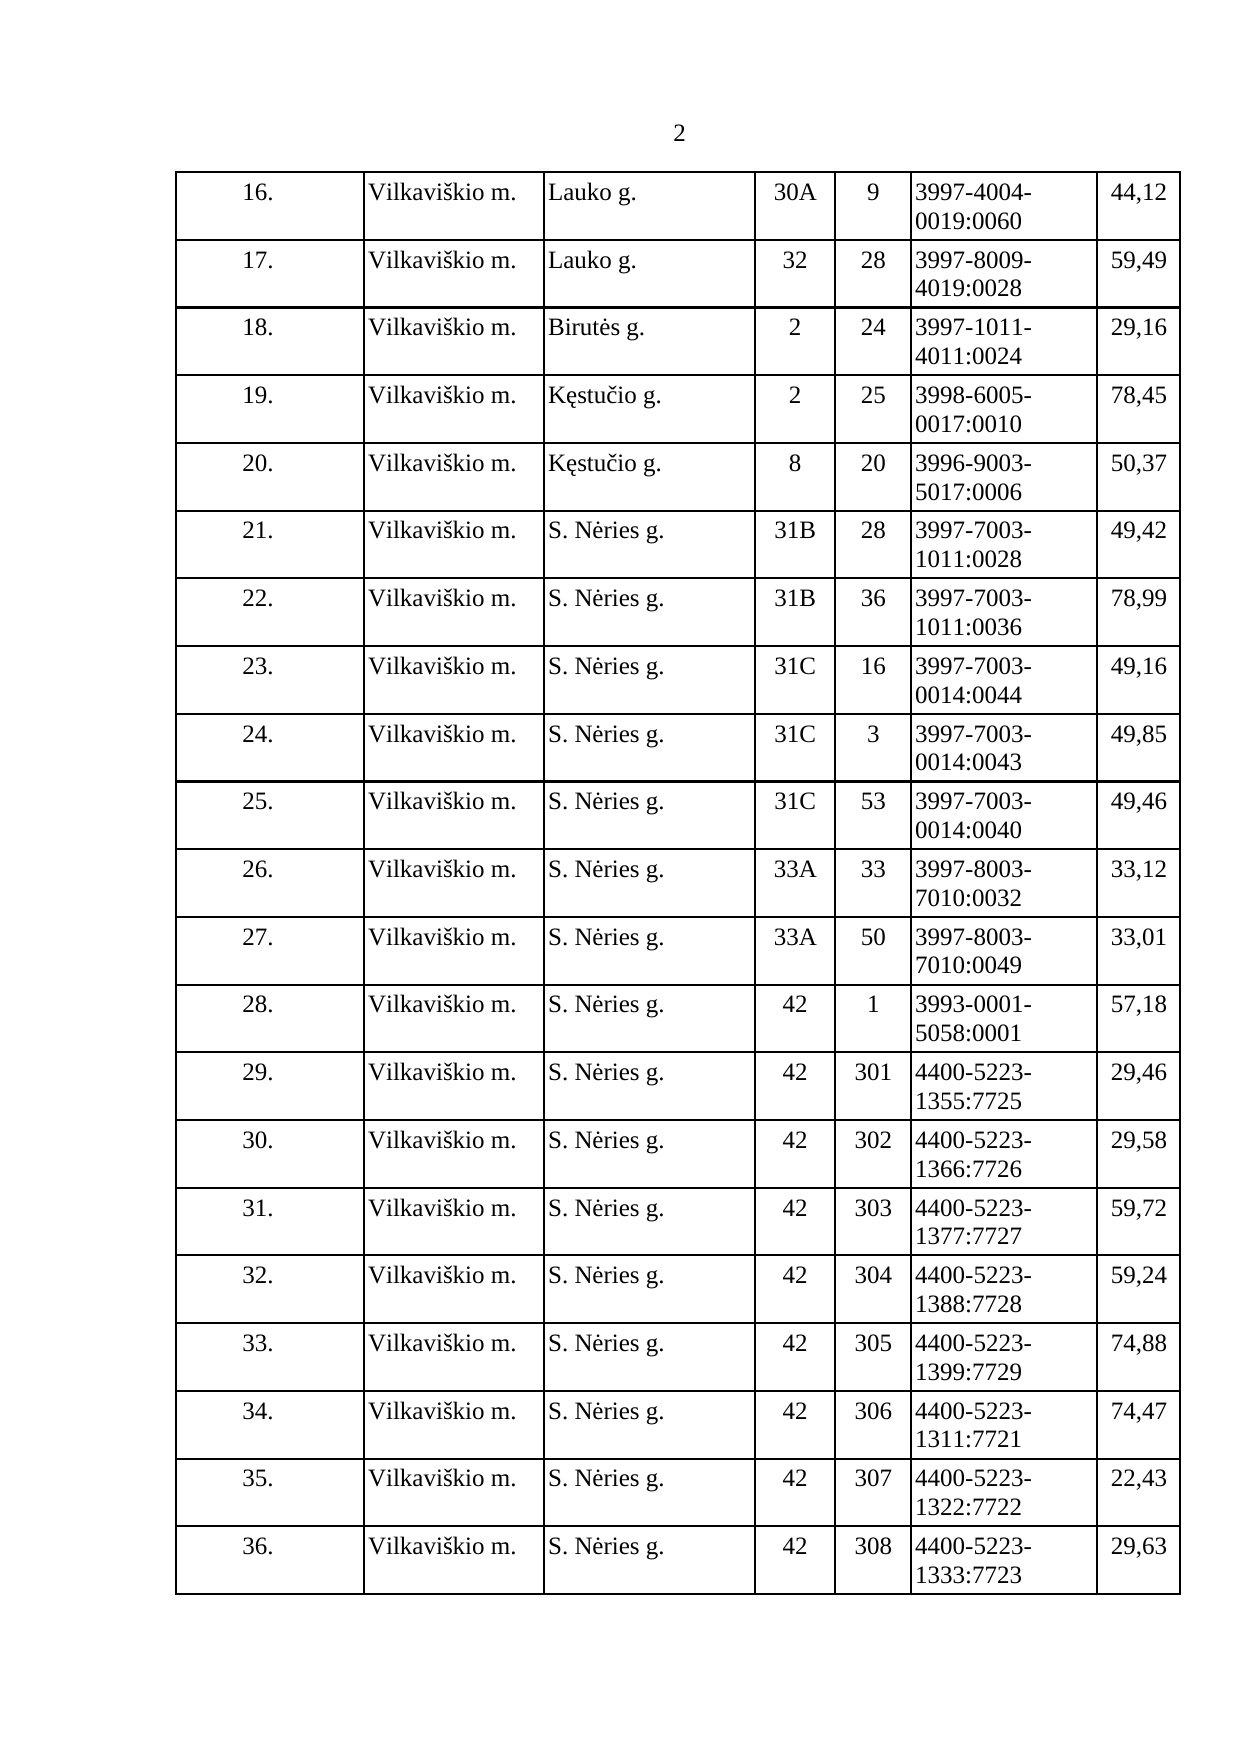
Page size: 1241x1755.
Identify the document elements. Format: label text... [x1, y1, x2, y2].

table_cell 16 [836, 647, 910, 713]
table_cell 20. [177, 444, 363, 509]
table_cell 50,37 [1098, 444, 1179, 509]
table_cell Vilkaviškio m. [365, 1121, 543, 1187]
table_cell 57,18 [1098, 986, 1179, 1051]
table_cell 3997-7003-1011:0036 [912, 579, 1096, 645]
table_cell 33 [836, 850, 910, 916]
table_cell S. Nėries g. [545, 783, 754, 848]
table_cell 44,12 [1098, 173, 1179, 239]
table_cell Vilkaviškio m. [365, 1324, 543, 1390]
table_cell 4400-5223-1355:7725 [912, 1053, 1096, 1119]
table_cell 4400-5223-1311:7721 [912, 1392, 1096, 1457]
table_cell Vilkaviškio m. [365, 1527, 543, 1593]
table_cell Lauko g. [545, 173, 754, 239]
table_cell 32 [756, 241, 834, 306]
table_cell 42 [756, 1189, 834, 1254]
table_cell 31. [177, 1189, 363, 1254]
table_cell 50 [836, 918, 910, 983]
table_cell 3997-7003-0014:0044 [912, 647, 1096, 713]
table_cell 34. [177, 1392, 363, 1457]
table_cell 74,47 [1098, 1392, 1179, 1457]
table_cell 59,24 [1098, 1256, 1179, 1322]
table_cell 53 [836, 783, 910, 848]
table_cell Vilkaviškio m. [365, 1256, 543, 1322]
table_cell S. Nėries g. [545, 647, 754, 713]
table_cell 31B [756, 512, 834, 577]
table_cell 33,12 [1098, 850, 1179, 916]
table_cell Vilkaviškio m. [365, 376, 543, 442]
table_cell Vilkaviškio m. [365, 986, 543, 1051]
table_cell 4400-5223-1377:7727 [912, 1189, 1096, 1254]
table_cell S. Nėries g. [545, 1324, 754, 1390]
table_cell Vilkaviškio m. [365, 783, 543, 848]
table_cell Vilkaviškio m. [365, 715, 543, 780]
table_cell 3997-8003-7010:0032 [912, 850, 1096, 916]
table_cell 3997-8009-4019:0028 [912, 241, 1096, 306]
table_cell 42 [756, 1053, 834, 1119]
table_cell 28. [177, 986, 363, 1051]
table_cell S. Nėries g. [545, 579, 754, 645]
table_cell 301 [836, 1053, 910, 1119]
table_cell 305 [836, 1324, 910, 1390]
table_cell 2 [756, 309, 834, 374]
table_cell 4400-5223-1399:7729 [912, 1324, 1096, 1390]
table_cell 49,85 [1098, 715, 1179, 780]
table_cell 78,99 [1098, 579, 1179, 645]
table_cell 30. [177, 1121, 363, 1187]
table_cell 3997-7003-0014:0043 [912, 715, 1096, 780]
table_cell S. Nėries g. [545, 715, 754, 780]
table_cell 9 [836, 173, 910, 239]
table_cell 28 [836, 512, 910, 577]
table_cell 36. [177, 1527, 363, 1593]
table_cell Vilkaviškio m. [365, 173, 543, 239]
table_cell 17. [177, 241, 363, 306]
table_cell 4400-5223-1333:7723 [912, 1527, 1096, 1593]
table_cell 25. [177, 783, 363, 848]
table_cell 3996-9003-5017:0006 [912, 444, 1096, 509]
table_cell Kęstučio g. [545, 444, 754, 509]
table_cell 26. [177, 850, 363, 916]
table_cell S. Nėries g. [545, 986, 754, 1051]
table_cell 3997-8003-7010:0049 [912, 918, 1096, 983]
table_cell Vilkaviškio m. [365, 850, 543, 916]
table_cell Vilkaviškio m. [365, 918, 543, 983]
table_cell 49,42 [1098, 512, 1179, 577]
table_cell 27. [177, 918, 363, 983]
table_cell 3997-1011-4011:0024 [912, 309, 1096, 374]
table_cell 36 [836, 579, 910, 645]
table_cell 23. [177, 647, 363, 713]
table_cell S. Nėries g. [545, 850, 754, 916]
table_cell 42 [756, 1121, 834, 1187]
table_cell Vilkaviškio m. [365, 647, 543, 713]
table_cell Vilkaviškio m. [365, 241, 543, 306]
table_cell 304 [836, 1256, 910, 1322]
table_cell 33A [756, 850, 834, 916]
table_cell Vilkaviškio m. [365, 444, 543, 509]
table_cell 29,16 [1098, 309, 1179, 374]
table_cell Birutės g. [545, 309, 754, 374]
table_cell 29,63 [1098, 1527, 1179, 1593]
table_cell S. Nėries g. [545, 1121, 754, 1187]
table_cell 42 [756, 986, 834, 1051]
table_cell 78,45 [1098, 376, 1179, 442]
table_cell 16. [177, 173, 363, 239]
table_cell 3998-6005-0017:0010 [912, 376, 1096, 442]
table_cell 3993-0001-5058:0001 [912, 986, 1096, 1051]
table_cell 20 [836, 444, 910, 509]
table_cell 42 [756, 1256, 834, 1322]
table_cell S. Nėries g. [545, 1460, 754, 1525]
table_cell 307 [836, 1460, 910, 1525]
table_cell 19. [177, 376, 363, 442]
table_cell 42 [756, 1392, 834, 1457]
table_cell 22. [177, 579, 363, 645]
table_cell 21. [177, 512, 363, 577]
table_cell 24 [836, 309, 910, 374]
table_cell 42 [756, 1527, 834, 1593]
table_cell S. Nėries g. [545, 1256, 754, 1322]
table_cell S. Nėries g. [545, 1392, 754, 1457]
table_cell 59,49 [1098, 241, 1179, 306]
table_cell 18. [177, 309, 363, 374]
table_cell S. Nėries g. [545, 1527, 754, 1593]
table_cell 4400-5223-1322:7722 [912, 1460, 1096, 1525]
table_cell Vilkaviškio m. [365, 579, 543, 645]
table_cell 49,16 [1098, 647, 1179, 713]
table_cell 33. [177, 1324, 363, 1390]
table_cell Kęstučio g. [545, 376, 754, 442]
table_cell 74,88 [1098, 1324, 1179, 1390]
table_cell 3997-7003-1011:0028 [912, 512, 1096, 577]
table_cell 29,46 [1098, 1053, 1179, 1119]
table_cell 31C [756, 647, 834, 713]
table_cell 30A [756, 173, 834, 239]
table_cell Vilkaviškio m. [365, 1189, 543, 1254]
table_cell 302 [836, 1121, 910, 1187]
table_cell S. Nėries g. [545, 1189, 754, 1254]
table_cell 303 [836, 1189, 910, 1254]
table_cell 308 [836, 1527, 910, 1593]
table_cell 32. [177, 1256, 363, 1322]
table_cell Vilkaviškio m. [365, 1053, 543, 1119]
table_cell 29,58 [1098, 1121, 1179, 1187]
table_cell S. Nėries g. [545, 918, 754, 983]
table_cell 31C [756, 783, 834, 848]
table_cell 42 [756, 1460, 834, 1525]
table_cell 3997-4004-0019:0060 [912, 173, 1096, 239]
table_cell 22,43 [1098, 1460, 1179, 1525]
table_cell 3997-7003-0014:0040 [912, 783, 1096, 848]
table_cell 2 [756, 376, 834, 442]
table_cell 59,72 [1098, 1189, 1179, 1254]
table_cell S. Nėries g. [545, 512, 754, 577]
table_cell 29. [177, 1053, 363, 1119]
table_cell Lauko g. [545, 241, 754, 306]
table_cell 33,01 [1098, 918, 1179, 983]
table_cell Vilkaviškio m. [365, 1460, 543, 1525]
table_cell 25 [836, 376, 910, 442]
table_cell 28 [836, 241, 910, 306]
table_cell Vilkaviškio m. [365, 512, 543, 577]
table_cell 4400-5223-1388:7728 [912, 1256, 1096, 1322]
table_cell 306 [836, 1392, 910, 1457]
table_cell 4400-5223-1366:7726 [912, 1121, 1096, 1187]
table_cell 31B [756, 579, 834, 645]
table_cell Vilkaviškio m. [365, 1392, 543, 1457]
table_cell S. Nėries g. [545, 1053, 754, 1119]
table_cell 24. [177, 715, 363, 780]
table_cell Vilkaviškio m. [365, 309, 543, 374]
table_cell 33A [756, 918, 834, 983]
table_cell 31C [756, 715, 834, 780]
table_cell 1 [836, 986, 910, 1051]
table_cell 3 [836, 715, 910, 780]
table_cell 49,46 [1098, 783, 1179, 848]
table_cell 8 [756, 444, 834, 509]
table_cell 35. [177, 1460, 363, 1525]
table_cell 42 [756, 1324, 834, 1390]
